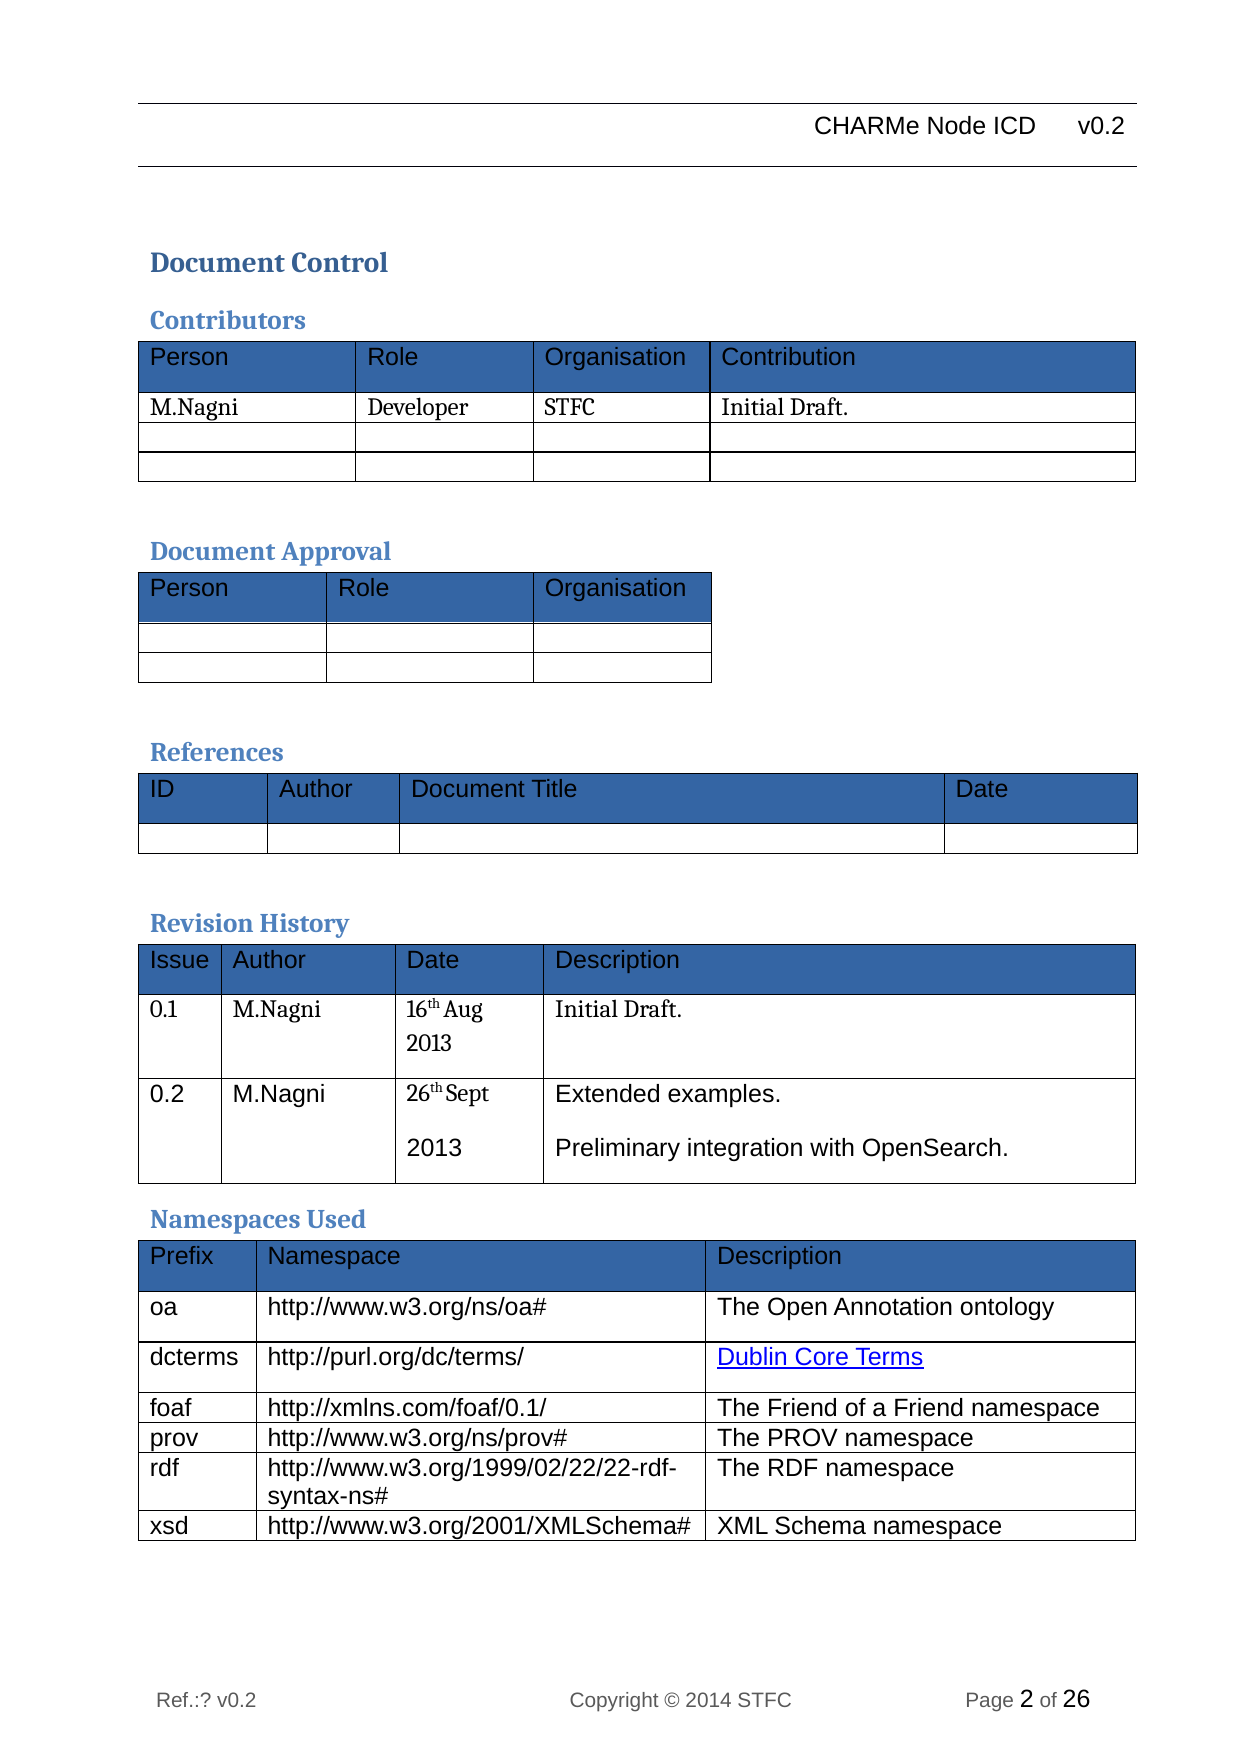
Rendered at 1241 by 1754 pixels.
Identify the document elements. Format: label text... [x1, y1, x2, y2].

text Contributors [150, 305, 1090, 337]
table_cell STFC [534, 393, 709, 422]
table_cell [711, 453, 1135, 481]
table_cell [534, 453, 709, 481]
text References [150, 737, 1090, 768]
table_header Description [544, 945, 1135, 994]
table_cell [945, 824, 1137, 853]
table_header Date [396, 945, 543, 994]
table_cell [400, 824, 944, 853]
table_cell The Friend of a Friend namespace [706, 1393, 1135, 1422]
table_cell The RDF namespace [706, 1453, 1135, 1510]
table_cell http://www.w3.org/ns/prov# [257, 1423, 705, 1452]
table_cell http://purl.org/dc/terms/ [257, 1343, 705, 1392]
table_cell Extended examples. Preliminary integration with OpenSearch. [544, 1079, 1135, 1182]
table_cell M.Nagni [222, 1079, 395, 1182]
table_cell M.Nagni [222, 995, 395, 1078]
table_header Date [945, 774, 1137, 823]
table_cell [139, 423, 355, 451]
text Revision History [150, 908, 1090, 939]
table_cell http://xmlns.com/foaf/0.1/ [257, 1393, 705, 1422]
table_cell [139, 624, 326, 652]
text Document Approval [150, 536, 1090, 567]
table_header Contribution [711, 342, 1135, 392]
table_header Prefix [139, 1241, 256, 1291]
table_cell Dublin Core Terms [706, 1343, 1135, 1392]
table_header Person [139, 573, 326, 622]
table_cell http://www.w3.org/1999/02/22/22-rdf-syntax-ns# [257, 1453, 705, 1510]
table_cell xsd [139, 1511, 256, 1540]
table_cell [139, 653, 326, 682]
table_cell http://www.w3.org/2001/XMLSchema# [257, 1511, 705, 1540]
table_header Namespace [257, 1241, 705, 1291]
table_header Organisation [534, 573, 711, 622]
table_cell [711, 423, 1135, 451]
table_cell oa [139, 1292, 256, 1341]
table_cell 0.1 [139, 995, 221, 1078]
text Document Control [150, 246, 1090, 279]
table_cell 26th Sept 2013 [396, 1079, 543, 1182]
table_cell rdf [139, 1453, 256, 1510]
table_cell [327, 624, 533, 652]
table_header Description [706, 1241, 1135, 1291]
table_cell [534, 653, 711, 682]
table_header Author [222, 945, 395, 994]
table_cell 0.2 [139, 1079, 221, 1182]
table_header Issue [139, 945, 221, 994]
table_header Organisation [534, 342, 709, 392]
table_cell 16th Aug 2013 [396, 995, 543, 1078]
table_cell [356, 453, 533, 481]
table_header Role [356, 342, 533, 392]
table_cell [356, 423, 533, 451]
table_cell [534, 624, 711, 652]
table_cell The Open Annotation ontology [706, 1292, 1135, 1341]
table_cell Initial Draft. [711, 393, 1135, 422]
table_cell prov [139, 1423, 256, 1452]
table_header ID [139, 774, 267, 823]
table_cell foaf [139, 1393, 256, 1422]
table_header Person [139, 342, 355, 392]
table_cell dcterms [139, 1343, 256, 1392]
table_cell M.Nagni [139, 393, 355, 422]
table_cell Developer [356, 393, 533, 422]
table_header Role [327, 573, 533, 622]
table_cell Initial Draft. [544, 995, 1135, 1078]
text Namespaces used [150, 1204, 1090, 1236]
table_cell [327, 653, 533, 682]
table_cell http://www.w3.org/ns/oa# [257, 1292, 705, 1341]
table_cell [139, 824, 267, 853]
table_cell [268, 824, 399, 853]
table_cell [139, 453, 355, 481]
table_header Document Title [400, 774, 944, 823]
table_cell The PROV namespace [706, 1423, 1135, 1452]
table_cell [534, 423, 709, 451]
table_header Author [268, 774, 399, 823]
table_cell XML Schema namespace [706, 1511, 1135, 1540]
